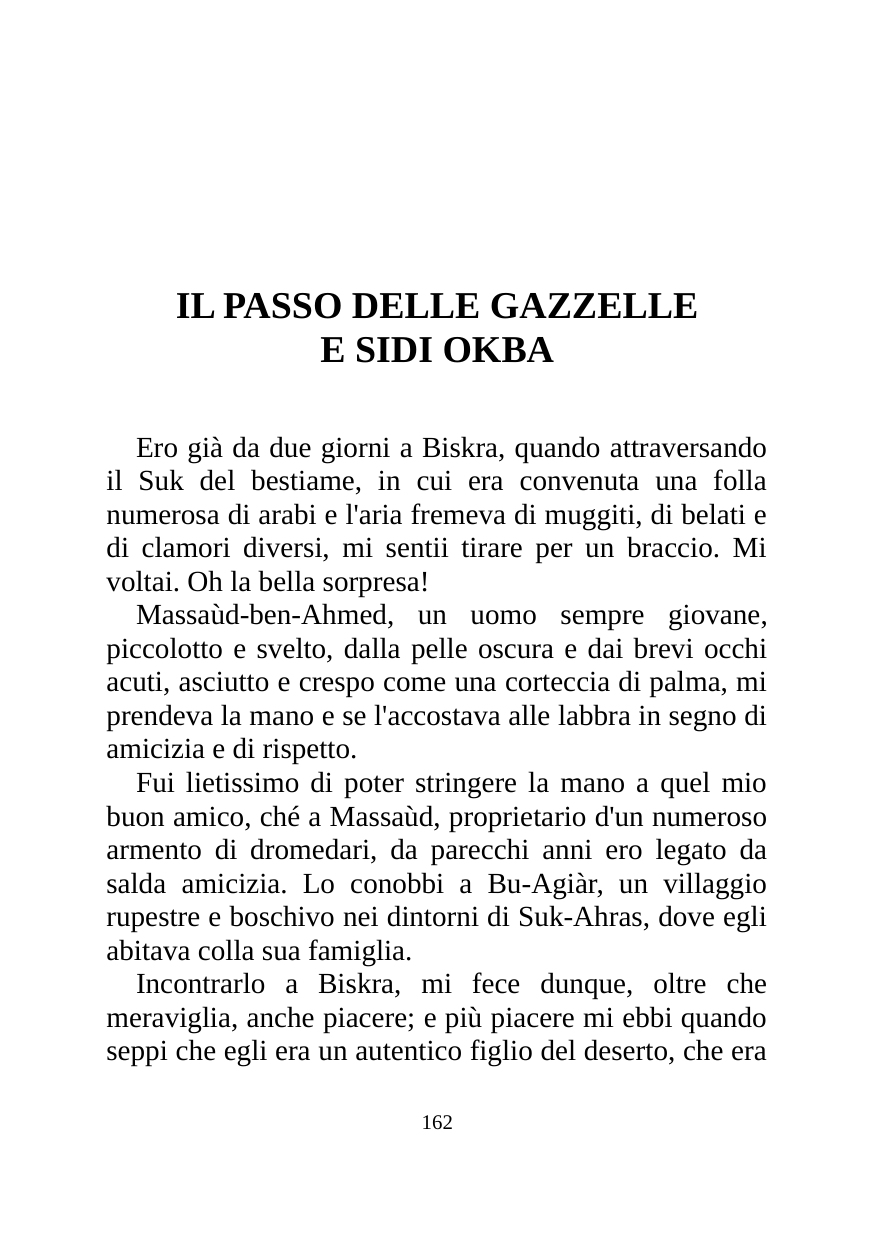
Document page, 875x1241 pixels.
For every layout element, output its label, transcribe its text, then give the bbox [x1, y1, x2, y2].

text Fui lietissimo di poter stringere la mano a quel mio buon amico, ché a Massaùd, proprietario d'un numeroso armento di dromedari, da parecchi anni ero legato da salda amicizia. Lo conobbi a Bu-Agiàr, un villaggio rupestre e boschivo nei dintorni di Suk-Ahras, dove egli abitava colla sua famiglia. [106, 765, 768, 966]
text Massaùd-ben-Ahmed, un uomo sempre giovane, piccolotto e svelto, dalla pelle oscura e dai brevi occhi acuti, asciutto e crespo come una corteccia di palma, mi prendeva la mano e se l'accostava alle labbra in segno di amicizia e di rispetto. [106, 597, 768, 765]
text Incontrarlo a Biskra, mi fece dunque, oltre che meraviglia, anche piacere; e più piacere mi ebbi quando seppi che egli era un autentico figlio del deserto, che era [106, 966, 768, 1067]
subtitle IL PASSO DELLE GAZZELLE E SIDI OKBA [106, 283, 768, 371]
text Ero già da due giorni a Biskra, quando attraversando il Suk del bestiame, in cui era convenuta una folla numerosa di arabi e l'aria fremeva di muggiti, di belati e di clamori diversi, mi sentii tirare per un braccio. Mi voltai. Oh la bella sorpresa! [106, 430, 768, 597]
